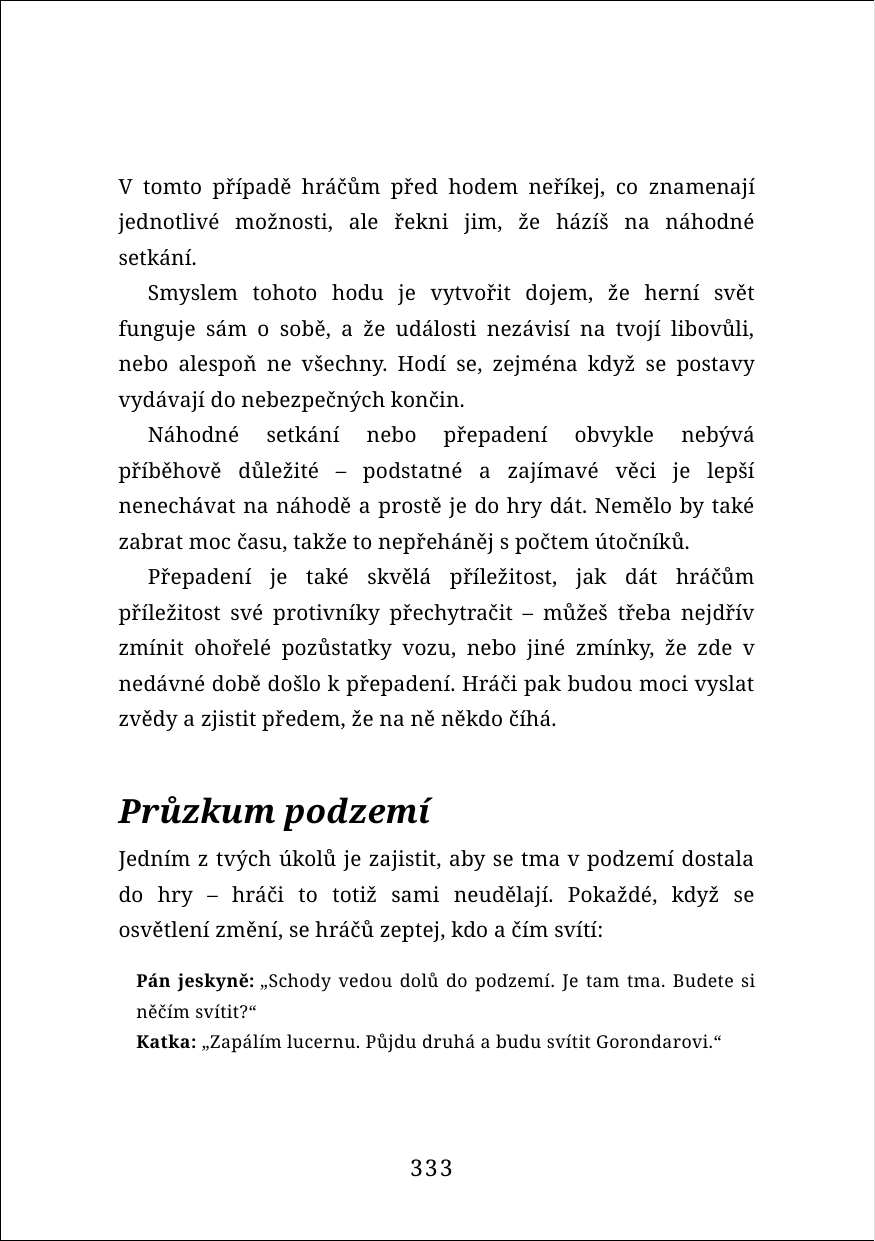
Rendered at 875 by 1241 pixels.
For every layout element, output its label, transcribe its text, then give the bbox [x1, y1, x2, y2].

text Pán jeskyně: „Schody vedou dolů do podzemí. Je tam tma. Budete si něčím svítit?“ Katka: „Zapálím lucernu. Půjdu druhá a budu svítit Gorondarovi.“ [136, 969, 756, 1053]
text Jedním z tvých úkolů je zajistit, aby se tma v podzemí dostala do hry – hráči to totiž sami neudělají. Pokaždé, když se osvětlení změní, se hráčů zeptej, kdo a čím svítí: [118, 844, 756, 944]
subtitle Průzkum podzemí [118, 787, 756, 833]
text V tomto případě hráčům před hodem neříkej, co znamenají jednotlivé možnosti, ale řekni jim, že házíš na náhodné setkání. Smyslem tohoto hodu je vytvořit dojem, že herní svět funguje sám o sobě, a že události nezávisí na tvojí libovůli, nebo alespoň ne všechny. Hodí se, zejména když se postavy vydávají do nebezpečných končin. Náhodné setkání nebo přepadení obvykle nebývá příběhově důležité – podstatné a zajímavé věci je lepší nenechávat na náhodě a prostě je do hry dát. Nemělo by také zabrat moc času, takže to nepřeháněj s počtem útočníků. Přepadení je také skvělá příležitost, jak dát hráčům příležitost své protivníky přechytračit – můžeš třeba nejdřív zmínit ohořelé pozůstatky vozu, nebo jiné zmínky, že zde v nedávné době došlo k přepadení. Hráči pak budou moci vyslat zvědy a zjistit předem, že na ně někdo číhá. [118, 172, 756, 733]
